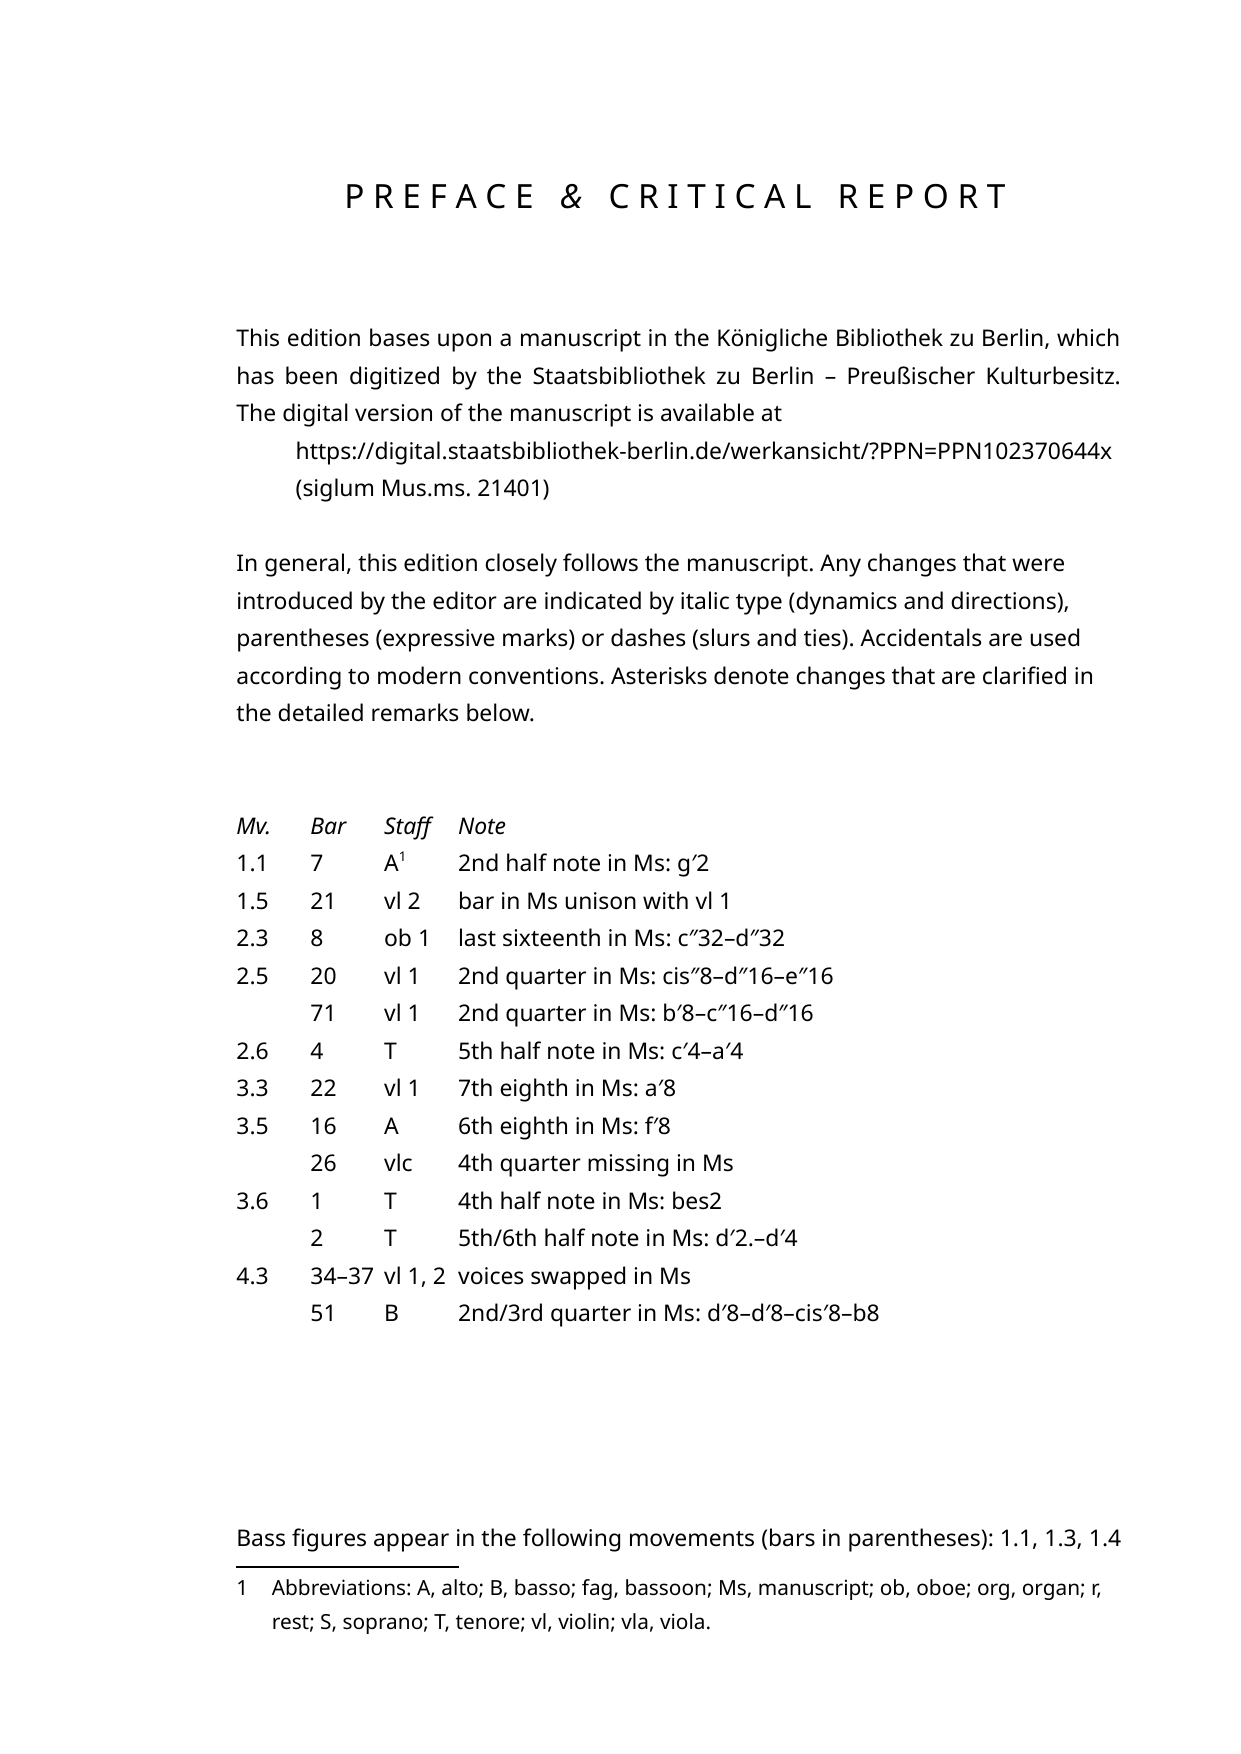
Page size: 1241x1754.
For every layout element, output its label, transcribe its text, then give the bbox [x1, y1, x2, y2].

text P R E F A C E & C R I T I C A L R E P O R T [236, 173, 1122, 218]
text Abbreviations: A, alto; B, basso; fag, bassoon; Ms, manuscript; ob, oboe; org, organ; r, rest; S, soprano; T, tenore; vl, violin; vla, viola. [236, 1573, 1122, 1636]
text Bass figures appear in the following movements (bars in parentheses): 1.1, 1.3, 1.4 [236, 1522, 1122, 1554]
text https://digital.staatsbibliothek-berlin.de/werkansicht/?PPN=PPN102370644x (siglum Mus.ms. 21401) [236, 435, 1122, 504]
text In general, this edition closely follows the manuscript. Any changes that were introduced by the editor are indicated by italic type (dynamics and directions), parentheses (expressive marks) or dashes (slurs and ties). Accidentals are used according to modern conventions. Asterisks denote changes that are clarified in the detailed remarks below. Mv. Bar Staff Note 1.1 7 A 2nd half note in Ms: g′2 1.5 21 vl 2 bar in Ms unison with vl 1 2.3 8 ob 1 last sixteenth in Ms: c″32–d″32 2.5 20 vl 1 2nd quarter in Ms: cis″8–d″16–e″16 71 vl 1 2nd quarter in Ms: b′8–c″16–d″16 2.6 4 T 5th half note in Ms: c′4–a′4 3.3 22 vl 1 7th eighth in Ms: a′8 3.5 16 A 6th eighth in Ms: f′8 26 vlc 4th quarter missing in Ms 3.6 1 T 4th half note in Ms: bes2 2 T 5th/6th half note in Ms: d′2.–d′4 4.3 34–37 vl 1, 2 voices swapped in Ms 51 B 2nd/3rd quarter in Ms: d′8–d′8–cis′8–b8 [236, 547, 1122, 1404]
text This edition bases upon a manuscript in the Königliche Bibliothek zu Berlin, which has been digitized by the Staatsbibliothek zu Berlin – Preußischer Kulturbesitz. The digital version of the manuscript is available at [236, 322, 1122, 429]
